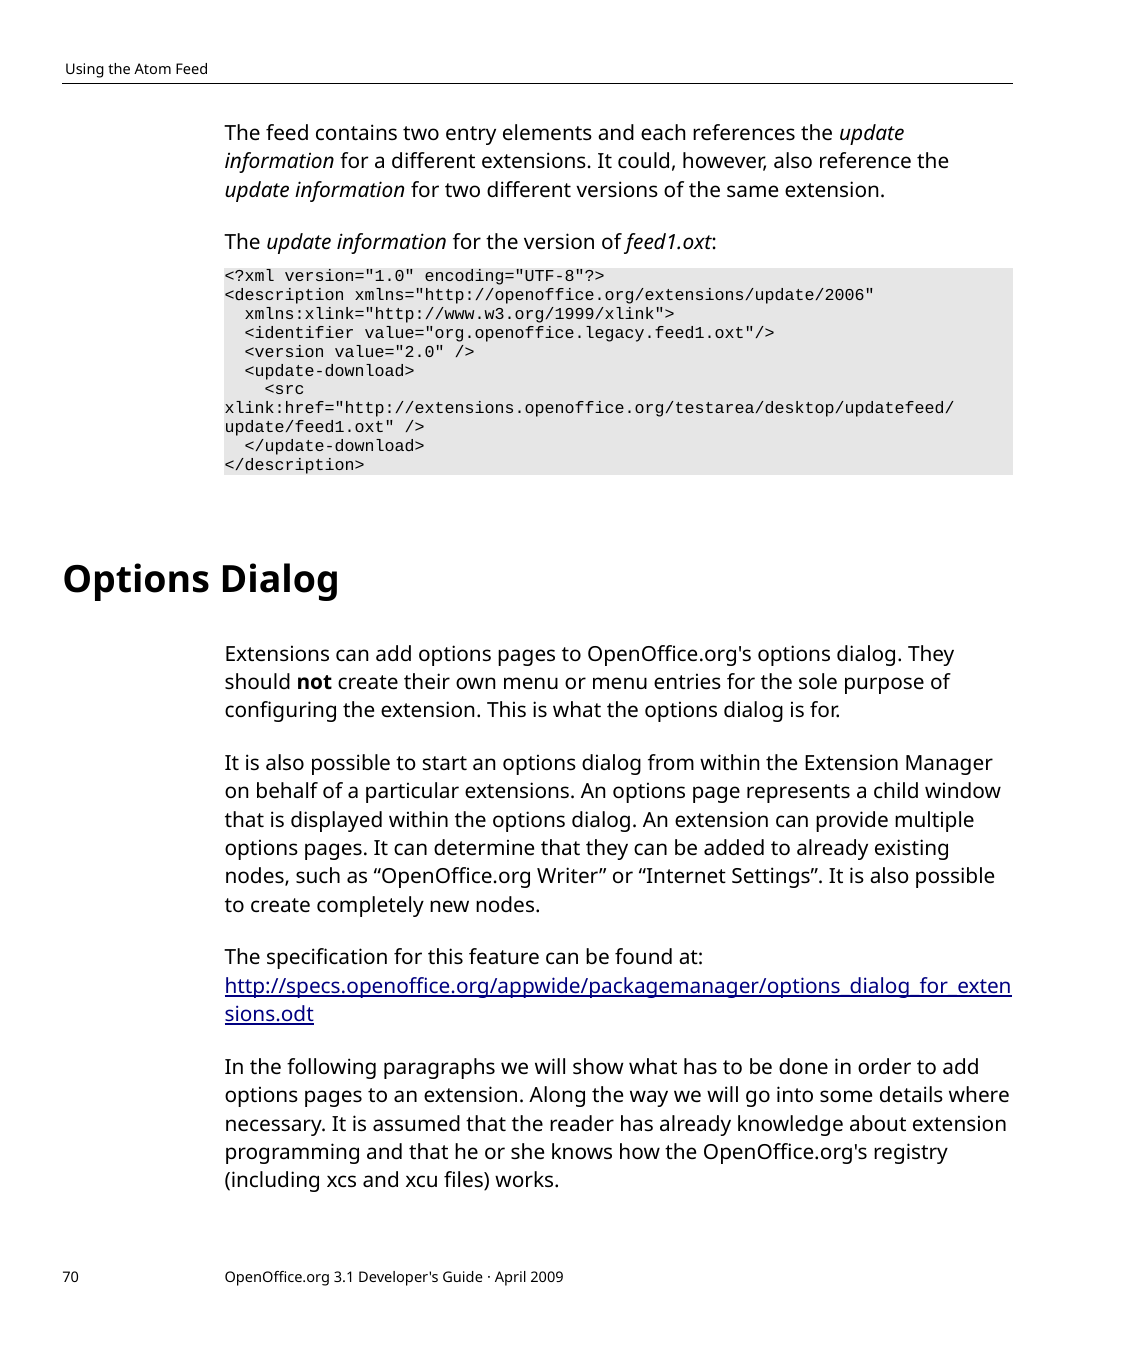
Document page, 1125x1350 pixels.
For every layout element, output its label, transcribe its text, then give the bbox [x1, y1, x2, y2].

text In the following paragraphs we will show what has to be done in order to add options pages to an extension. Along the way we will go into some details where necessary. It is assumed that the reader has already knowledge about extension programming and that he or she knows how the OpenOffice.org's registry (including xcs and xcu files) works. [224, 1052, 1013, 1194]
text Extensions can add options pages to OpenOffice.org's options dialog. They should not create their own menu or menu entries for the sole purpose of configuring the extension. This is what the options dialog is for. [224, 639, 1013, 724]
text The update information for the version of feed1.oxt: [224, 227, 1013, 256]
text <?xml version="1.0" encoding="UTF-8"?> <description xmlns="http://openoffice.org/extensions/update/2006" xmlns:xlink="http://www.w3.org/1999/xlink"> <identifier value="org.openoffice.legacy.feed1.oxt"/> <version value="2.0" /> <update-download> <src xlink:href="http://extensions.openoffice.org/testarea/desktop/updatefeed/update/feed1.oxt" /> </update-download> </description> [224, 268, 1013, 475]
subtitle Options Dialog [62, 552, 1013, 603]
text The feed contains two entry elements and each references the update information for a different extensions. It could, however, also reference the update information for two different versions of the same extension. [224, 118, 1013, 203]
text The specification for this feature can be found at: http://specs.openoffice.org/appwide/packagemanager/options_dialog_for_extensions.odt [224, 942, 1013, 1028]
text It is also possible to start an options dialog from within the Extension Manager on behalf of a particular extensions. An options page represents a child window that is displayed within the options dialog. An extension can provide multiple options pages. It can determine that they can be added to already existing nodes, such as “OpenOffice.org Writer” or “Internet Settings”. It is also possible to create completely new nodes. [224, 748, 1013, 918]
